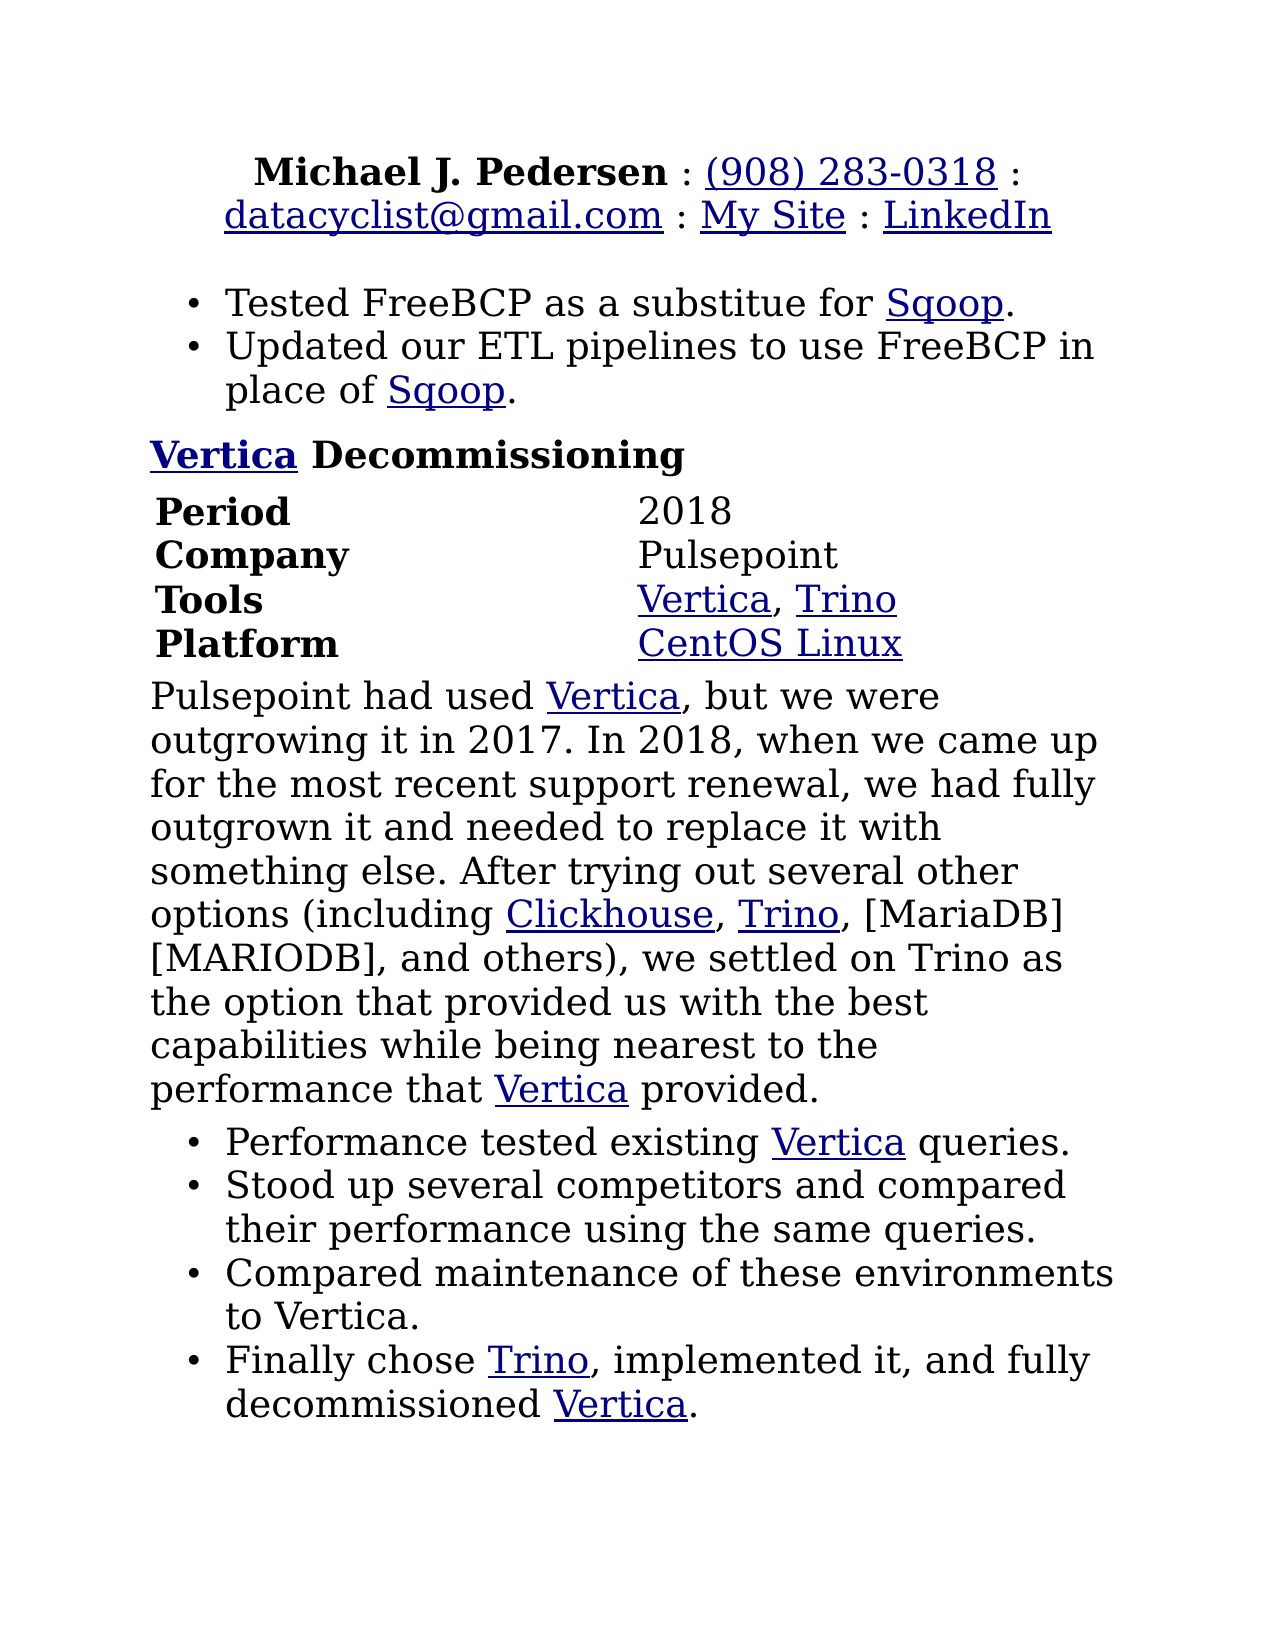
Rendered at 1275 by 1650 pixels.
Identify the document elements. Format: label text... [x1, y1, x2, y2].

table_cell Pulsepoint [638, 534, 1125, 578]
list Performance tested existing Vertica queries. [187, 1120, 1125, 1164]
list Compared maintenance of these environments to Vertica. [187, 1251, 1125, 1338]
list Tested FreeBCP as a substitue for Sqoop. [187, 281, 1125, 325]
table_header 2018 [638, 490, 1125, 534]
list Stood up several competitors and compared their performance using the same queries. [187, 1164, 1125, 1251]
subtitle Vertica Decommissioning [150, 433, 1125, 477]
table_header Period [150, 490, 637, 534]
list Finally chose Trino, implemented it, and fully decommissioned Vertica. [187, 1338, 1125, 1426]
list Updated our ETL pipelines to use FreeBCP in place of Sqoop. [187, 325, 1125, 412]
text Pulsepoint had used Vertica, but we were outgrowing it in 2017. In 2018, when we came up for the most recent support renewal, we had fully outgrown it and needed to replace it with something else. After trying out several other options (including Clickhouse, Trino, [MariaDB][MARIODB], and others), we settled on Trino as the option that provided us with the best capabilities while being nearest to the performance that Vertica provided. [150, 675, 1125, 1111]
table_cell CentOS Linux [638, 622, 1125, 666]
table_cell Tools [150, 578, 637, 622]
table_cell Company [150, 534, 637, 578]
table_cell Platform [150, 622, 637, 666]
table_cell Vertica, Trino [638, 578, 1125, 622]
